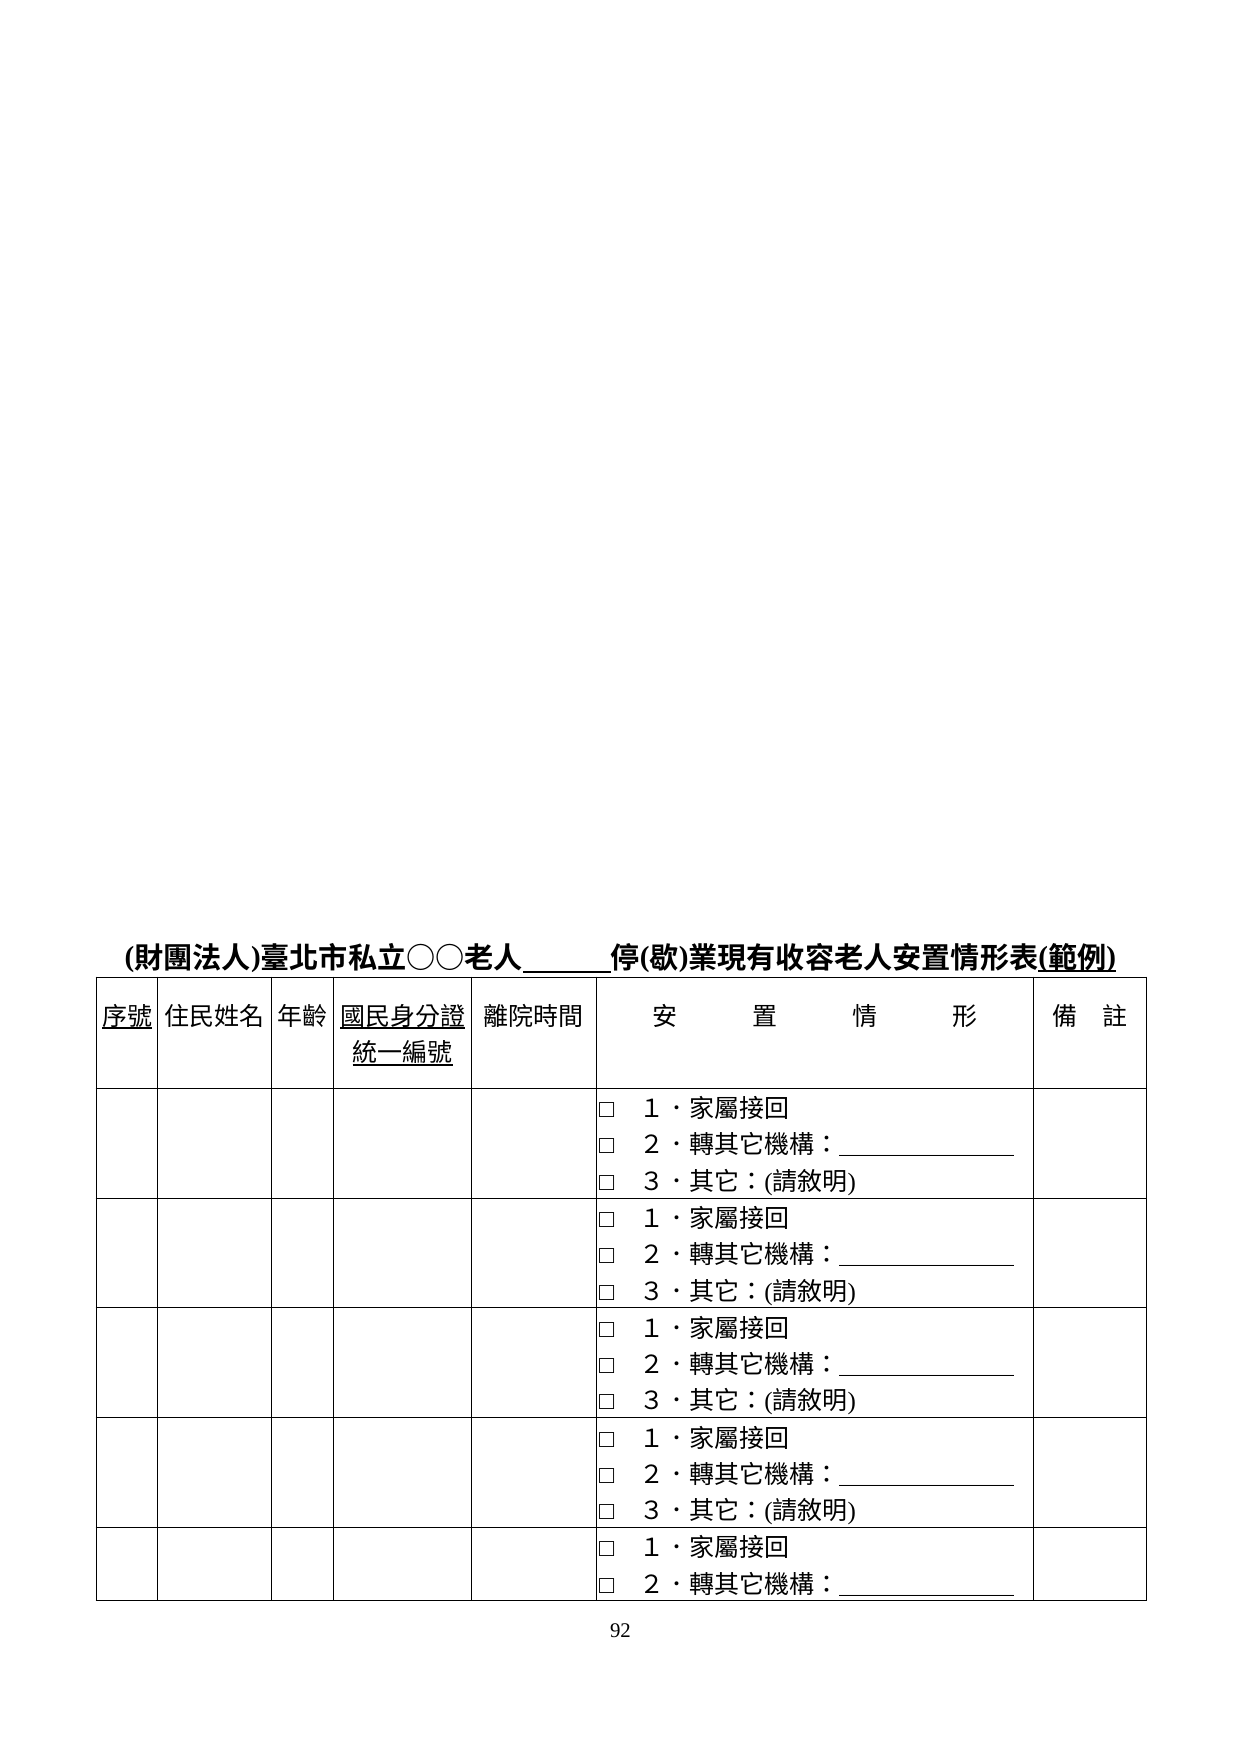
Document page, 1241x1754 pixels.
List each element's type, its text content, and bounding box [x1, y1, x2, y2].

table_header 國民身分證統一編號 [334, 978, 471, 1088]
table_cell [272, 1418, 333, 1527]
table_cell [334, 1308, 471, 1417]
table_cell [97, 1418, 157, 1527]
table_header 年齡 [272, 978, 333, 1088]
table_cell [272, 1528, 333, 1600]
table_cell □ １．家屬接回 □ ２．轉其它機構：＿＿＿＿＿＿＿ [597, 1528, 1033, 1600]
table_cell [334, 1199, 471, 1307]
table_cell □ １．家屬接回 □ ２．轉其它機構：＿＿＿＿＿＿＿ □ ３．其它：(請敘明) [597, 1089, 1033, 1197]
table_cell [158, 1308, 271, 1417]
table_cell [334, 1418, 471, 1527]
table_cell [97, 1199, 157, 1307]
table_cell [158, 1089, 271, 1197]
table_cell □ １．家屬接回 □ ２．轉其它機構：＿＿＿＿＿＿＿ □ ３．其它：(請敘明) [597, 1308, 1033, 1417]
table_cell [158, 1528, 271, 1600]
table_cell [97, 1089, 157, 1197]
table_header 住民姓名 [158, 978, 271, 1088]
table_header 離院時間 [472, 978, 596, 1088]
table_cell [472, 1308, 596, 1417]
table_header 備 註 [1034, 978, 1146, 1088]
table_cell [158, 1199, 271, 1307]
table_cell [272, 1089, 333, 1197]
table_cell □ １．家屬接回 □ ２．轉其它機構：＿＿＿＿＿＿＿ □ ３．其它：(請敘明) [597, 1418, 1033, 1527]
table_cell [97, 1308, 157, 1417]
table_cell [472, 1528, 596, 1600]
table_header 序號 [97, 978, 157, 1088]
table_cell [97, 1528, 157, 1600]
table_cell [272, 1199, 333, 1307]
text (財團法人)臺北市私立○○老人 停(歇)業現有收容老人安置情形表(範例) [118, 914, 1122, 977]
table_cell [1034, 1418, 1146, 1527]
table_cell [472, 1418, 596, 1527]
table_cell [334, 1089, 471, 1197]
table_cell [158, 1418, 271, 1527]
table_cell □ １．家屬接回 □ ２．轉其它機構：＿＿＿＿＿＿＿ □ ３．其它：(請敘明) [597, 1199, 1033, 1307]
table_cell [272, 1308, 333, 1417]
table_cell [472, 1199, 596, 1307]
table_cell [334, 1528, 471, 1600]
table_header 安 置 情 形 [597, 978, 1033, 1088]
table_cell [1034, 1199, 1146, 1307]
table_cell [1034, 1089, 1146, 1197]
table_cell [472, 1089, 596, 1197]
table_cell [1034, 1308, 1146, 1417]
table_cell [1034, 1528, 1146, 1600]
